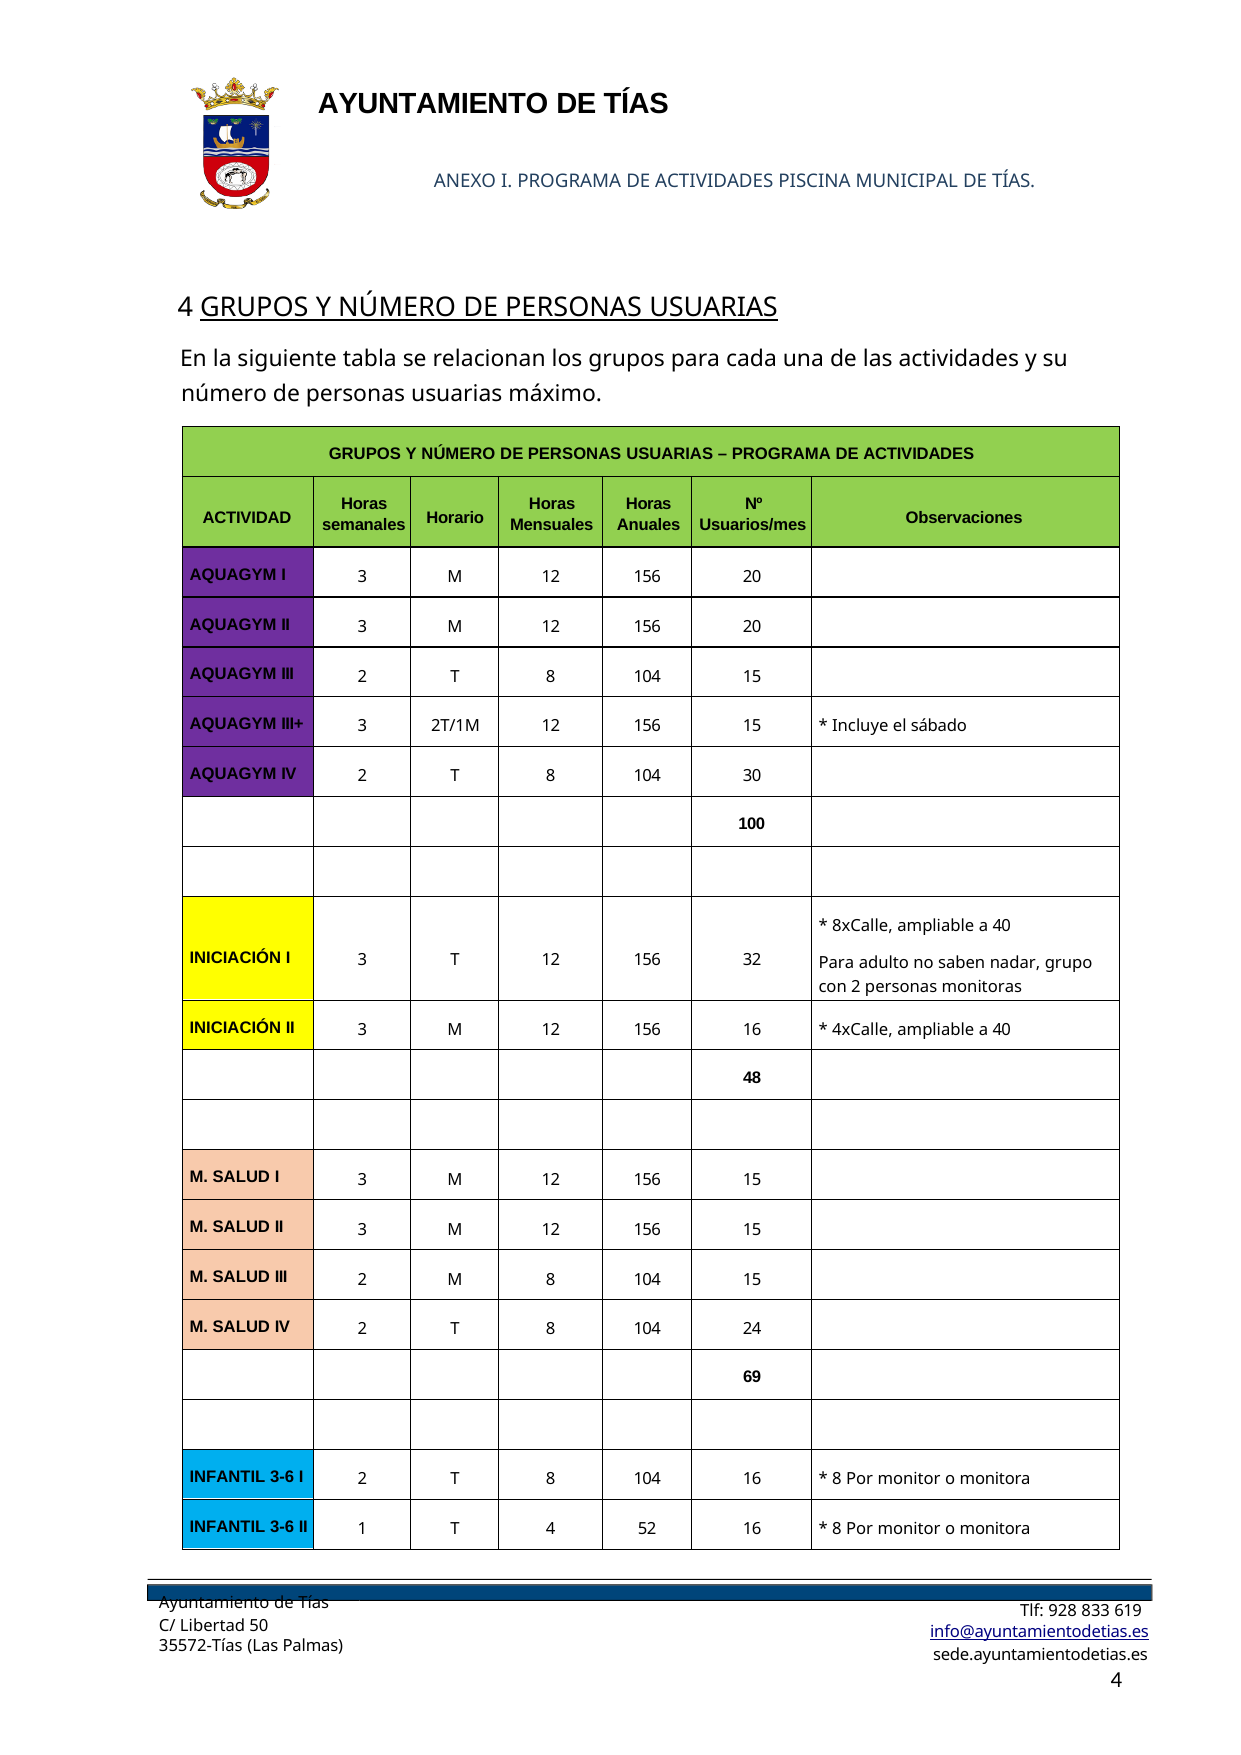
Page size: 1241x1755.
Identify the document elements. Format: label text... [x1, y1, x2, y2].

table_cell [411, 847, 498, 896]
table_cell 104 [603, 1300, 691, 1349]
table_cell 2 [314, 1300, 410, 1349]
table_cell [812, 1300, 1119, 1349]
table_cell 2T/1M [411, 697, 498, 746]
table_cell [812, 1400, 1119, 1449]
table_cell [411, 797, 498, 846]
table_cell T [411, 1300, 498, 1349]
table_cell [411, 1400, 498, 1449]
table_cell INFANTIL 3-6 II [183, 1500, 313, 1548]
table_cell 3 [314, 598, 410, 646]
table_cell [499, 1050, 602, 1099]
table_cell INICIACIÓN I [183, 897, 313, 999]
table_cell 100 [692, 797, 811, 846]
table_cell 16 [692, 1001, 811, 1049]
table_cell 156 [603, 1001, 691, 1049]
table_cell [603, 847, 691, 896]
table_cell AQUAGYM II [183, 598, 313, 646]
table_cell 24 [692, 1300, 811, 1349]
table_cell 15 [692, 697, 811, 746]
table_cell [499, 1400, 602, 1449]
table_cell T [411, 747, 498, 796]
table_cell 8 [499, 1300, 602, 1349]
table_cell * 8xCalle, ampliable a 40 Para adulto no saben nadar, grupo con 2 personas monitoras [812, 897, 1119, 999]
table_cell Horario [411, 477, 498, 546]
table_cell 156 [603, 897, 691, 999]
table_cell 2 [314, 1450, 410, 1498]
table_cell AQUAGYM I [183, 548, 313, 596]
table_cell [812, 598, 1119, 646]
table_cell T [411, 1500, 498, 1548]
table_cell [812, 797, 1119, 846]
table_cell [499, 797, 602, 846]
table_cell [314, 1400, 410, 1449]
table_cell [812, 1350, 1119, 1399]
table_cell AQUAGYM III [183, 648, 313, 696]
table_cell 156 [603, 697, 691, 746]
text info@ayuntamientodetias.es sede.ayuntamientodetias.es [930, 1620, 1152, 1666]
table_cell [183, 1400, 313, 1449]
text Tlf: 928 833 619 [1020, 1601, 1152, 1620]
table_cell [603, 1400, 691, 1449]
table_cell M. SALUD II [183, 1200, 313, 1249]
table_cell 104 [603, 1450, 691, 1498]
table_cell [499, 847, 602, 896]
table_cell 12 [499, 697, 602, 746]
table_cell M [411, 1001, 498, 1049]
table_cell * 4xCalle, ampliable a 40 [812, 1001, 1119, 1049]
table_cell [314, 847, 410, 896]
table_cell 15 [692, 1250, 811, 1299]
table_cell 104 [603, 1250, 691, 1299]
table_cell Horas Anuales [603, 477, 691, 546]
table_cell M [411, 1250, 498, 1299]
table_cell [314, 1050, 410, 1099]
table_cell 32 [692, 897, 811, 999]
table_cell [812, 1200, 1119, 1249]
table_cell 156 [603, 598, 691, 646]
table_cell [812, 548, 1119, 596]
table_cell M [411, 598, 498, 646]
table_cell [183, 1350, 313, 1399]
text Ayuntamiento de Tías C/ Libertad 50 [159, 1601, 333, 1636]
table_cell 104 [603, 747, 691, 796]
table_cell [411, 1350, 498, 1399]
table_cell 16 [692, 1500, 811, 1548]
table_cell M. SALUD I [183, 1150, 313, 1199]
table_cell 8 [499, 648, 602, 696]
table_cell 2 [314, 1250, 410, 1299]
table_cell AQUAGYM III+ [183, 697, 313, 746]
table_cell 156 [603, 548, 691, 596]
table_cell 69 [692, 1350, 811, 1399]
table_cell 12 [499, 897, 602, 999]
table_cell 2 [314, 648, 410, 696]
table_cell [692, 1100, 811, 1149]
list GRUPOS Y NÚMERO DE PERSONAS USUARIAS [177, 288, 1152, 324]
table_cell [183, 797, 313, 846]
table_cell 15 [692, 648, 811, 696]
table_cell [603, 1350, 691, 1399]
table_cell 12 [499, 1150, 602, 1199]
table_cell 104 [603, 648, 691, 696]
table_cell [812, 1250, 1119, 1299]
table_cell 8 [499, 1250, 602, 1299]
table_cell Nº Usuarios/mes [692, 477, 811, 546]
table_cell 12 [499, 598, 602, 646]
table_cell 20 [692, 598, 811, 646]
table_cell 48 [692, 1050, 811, 1099]
table_cell [692, 847, 811, 896]
table_cell 3 [314, 1150, 410, 1199]
table_cell 12 [499, 1001, 602, 1049]
table_cell T [411, 897, 498, 999]
table_cell Horas semanales [314, 477, 410, 546]
table_cell [499, 1350, 602, 1399]
table_cell M. SALUD IV [183, 1300, 313, 1349]
table_cell [603, 1100, 691, 1149]
table_cell [183, 1100, 313, 1149]
table_cell 16 [692, 1450, 811, 1498]
table_cell [183, 1050, 313, 1099]
table_cell 156 [603, 1150, 691, 1199]
table_cell 8 [499, 747, 602, 796]
table_cell Observaciones [812, 477, 1119, 546]
table_cell T [411, 1450, 498, 1498]
table_cell 156 [603, 1200, 691, 1249]
table_cell Horas Mensuales [499, 477, 602, 546]
table_cell M [411, 548, 498, 596]
table_cell INICIACIÓN II [183, 1001, 313, 1049]
table_cell [314, 1350, 410, 1399]
table_cell 2 [314, 747, 410, 796]
table_cell [183, 847, 313, 896]
table_cell M [411, 1200, 498, 1249]
table_cell 3 [314, 697, 410, 746]
table_cell [812, 1100, 1119, 1149]
table_cell M. SALUD III [183, 1250, 313, 1299]
table_header GRUPOS Y NÚMERO DE PERSONAS USUARIAS – PROGRAMA DE ACTIVIDADES [183, 427, 1119, 476]
table_cell 4 [499, 1500, 602, 1548]
table_cell T [411, 648, 498, 696]
table_cell [411, 1050, 498, 1099]
table_cell 20 [692, 548, 811, 596]
table_cell [812, 747, 1119, 796]
table_cell * 8 Por monitor o monitora [812, 1500, 1119, 1548]
table_cell 3 [314, 1200, 410, 1249]
table_cell [603, 1050, 691, 1099]
table_cell 15 [692, 1200, 811, 1249]
table_cell [812, 1150, 1119, 1199]
table_cell 30 [692, 747, 811, 796]
table_cell [314, 797, 410, 846]
table_cell [812, 648, 1119, 696]
table_cell [692, 1400, 811, 1449]
table_cell AQUAGYM IV [183, 747, 313, 796]
table_cell 12 [499, 548, 602, 596]
table_cell [411, 1100, 498, 1149]
table_cell [314, 1100, 410, 1149]
table_cell 3 [314, 897, 410, 999]
table_cell [812, 1050, 1119, 1099]
table_cell [812, 847, 1119, 896]
table_cell 8 [499, 1450, 602, 1498]
table_cell 3 [314, 1001, 410, 1049]
text 35572-Tías (Las Palmas) [159, 1636, 350, 1656]
table_cell ACTIVIDAD [183, 477, 313, 546]
table_cell 3 [314, 548, 410, 596]
table_cell * 8 Por monitor o monitora [812, 1450, 1119, 1498]
text En la siguiente tabla se relacionan los grupos para cada una de las actividades y su número de personas usuarias máximo. [180, 342, 1138, 408]
table_cell 15 [692, 1150, 811, 1199]
table_cell [603, 797, 691, 846]
table_cell 12 [499, 1200, 602, 1249]
table_cell [499, 1100, 602, 1149]
table_cell 1 [314, 1500, 410, 1548]
table_cell M [411, 1150, 498, 1199]
table_cell INFANTIL 3-6 I [183, 1450, 313, 1498]
table_cell * Incluye el sábado [812, 697, 1119, 746]
table_cell 52 [603, 1500, 691, 1548]
